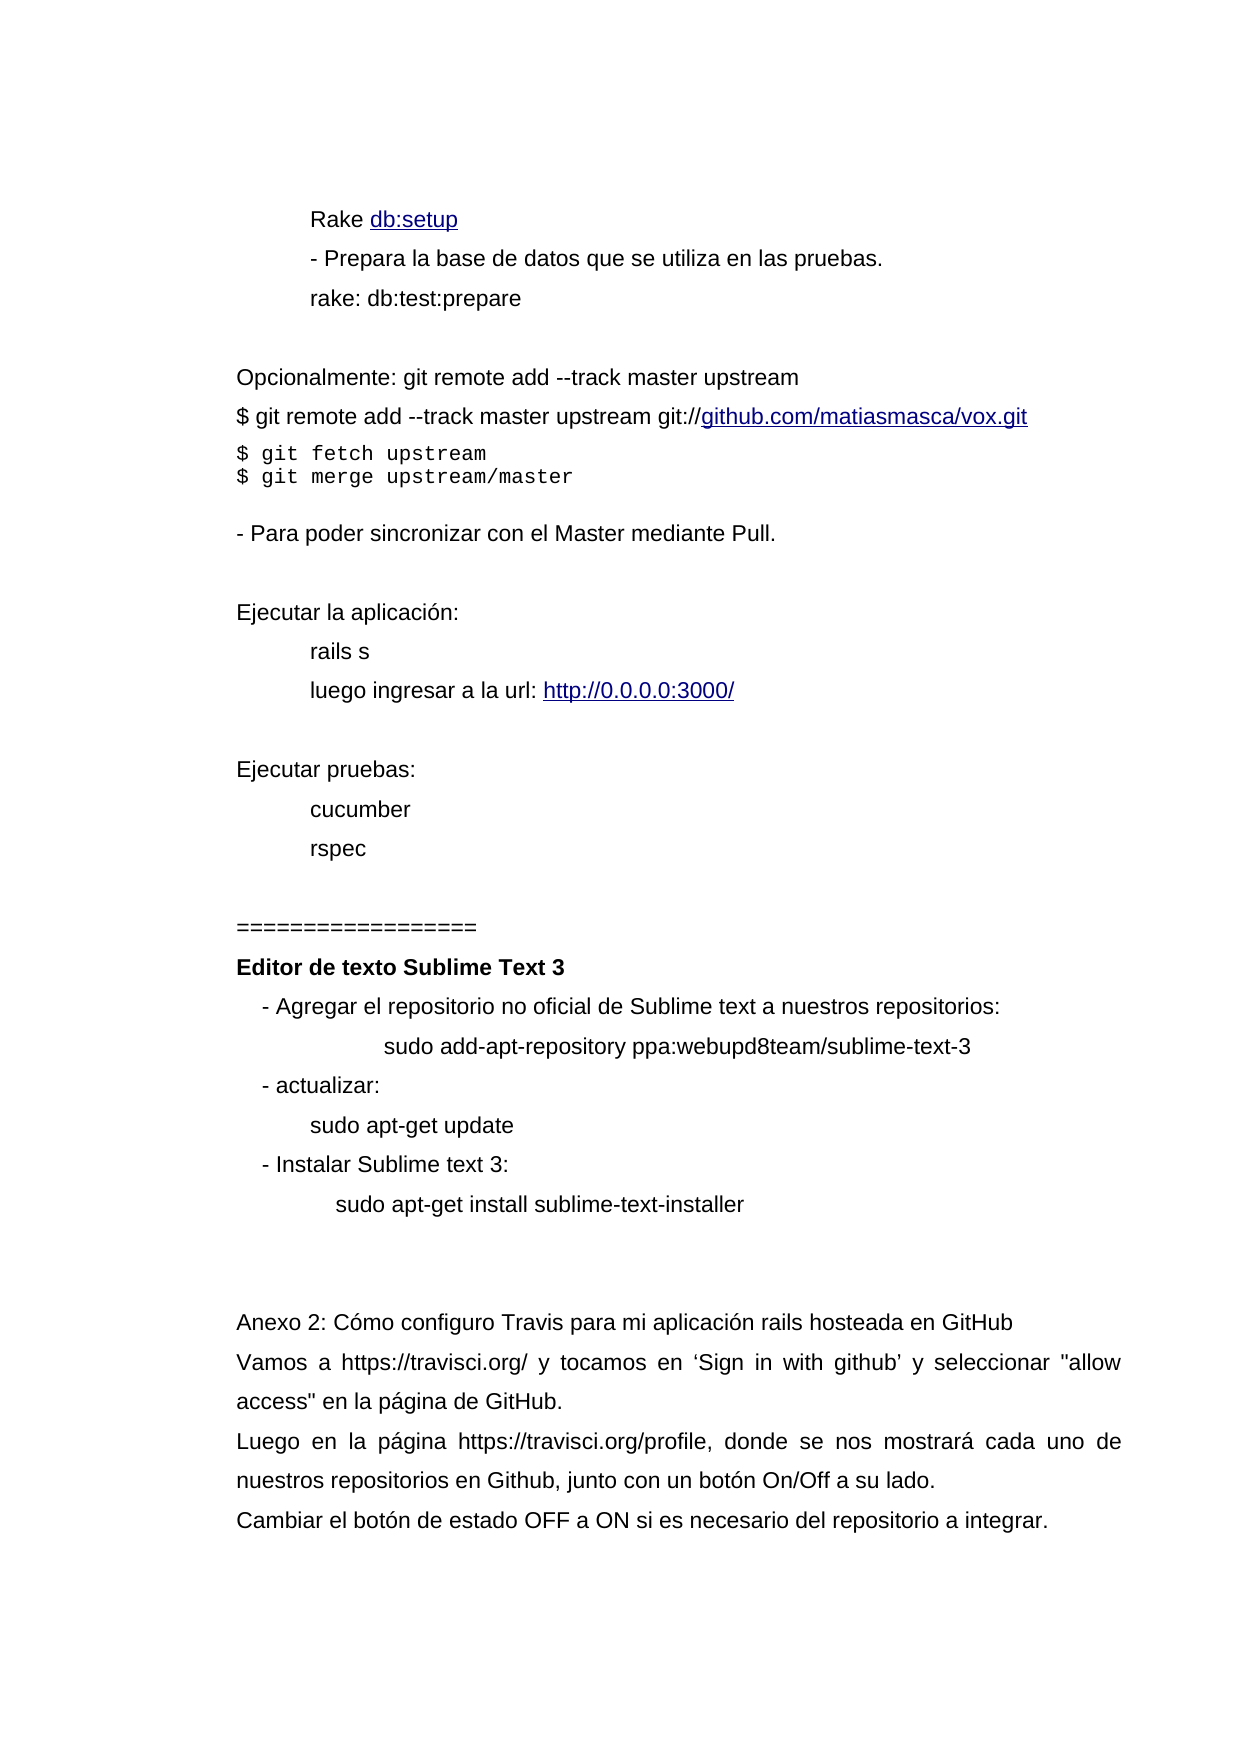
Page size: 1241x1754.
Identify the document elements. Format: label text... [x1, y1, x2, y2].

text Ejecutar pruebas: [236, 756, 1122, 783]
text $ git merge upstream/master [236, 466, 1122, 490]
text cucumber [236, 796, 1122, 822]
text ================== [236, 914, 1122, 941]
text Luego en la página https://travis­ci.org/profile, donde se nos mostrará cada uno de nuestros repositorios en Github, junto con un botón On/Off a su lado. [236, 1428, 1122, 1493]
text sudo add-apt-repository ppa:webupd8team/sublime-text-3 [236, 1033, 1122, 1059]
text Ejecutar la aplicación: [236, 598, 1122, 625]
text luego ingresar a la url: http://0.0.0.0:3000/ [236, 677, 1122, 704]
text Cambiar el botón de estado OFF a ON si es necesario del repositorio a integrar. [236, 1507, 1122, 1533]
text $ git remote add --track master upstream git://github.com/matiasmasca/vox.git [236, 403, 1122, 430]
text sudo apt-get update [236, 1112, 1122, 1138]
text - actualizar: [236, 1072, 1122, 1099]
text Opcionalmente: git remote add --track master upstream [236, 364, 1122, 390]
text - Para poder sincronizar con el Master mediante Pull. [236, 519, 1122, 546]
text - Agregar el repositorio no oficial de Sublime text a nuestros repositorios: [236, 993, 1122, 1020]
text $ git fetch upstream [236, 443, 1122, 466]
text Vamos a https://travis­ci.org/ y tocamos en ‘Sign in with github’ y seleccionar "allow access" en la página de GitHub. [236, 1349, 1122, 1414]
text rake: db:test:prepare [236, 285, 1122, 311]
text Rake db:setup [236, 206, 1122, 232]
text - Prepara la base de datos que se utiliza en las pruebas. [236, 245, 1122, 272]
text rails s [236, 638, 1122, 664]
text Anexo 2: Cómo configuro Travis para mi aplicación rails hosteada en GitHub [236, 1309, 1122, 1336]
text rspec [236, 835, 1122, 862]
text - Instalar Sublime text 3: [236, 1151, 1122, 1178]
text Editor de texto Sublime Text 3 [236, 954, 1122, 980]
text sudo apt-get install sublime-text-installer [236, 1191, 1122, 1217]
